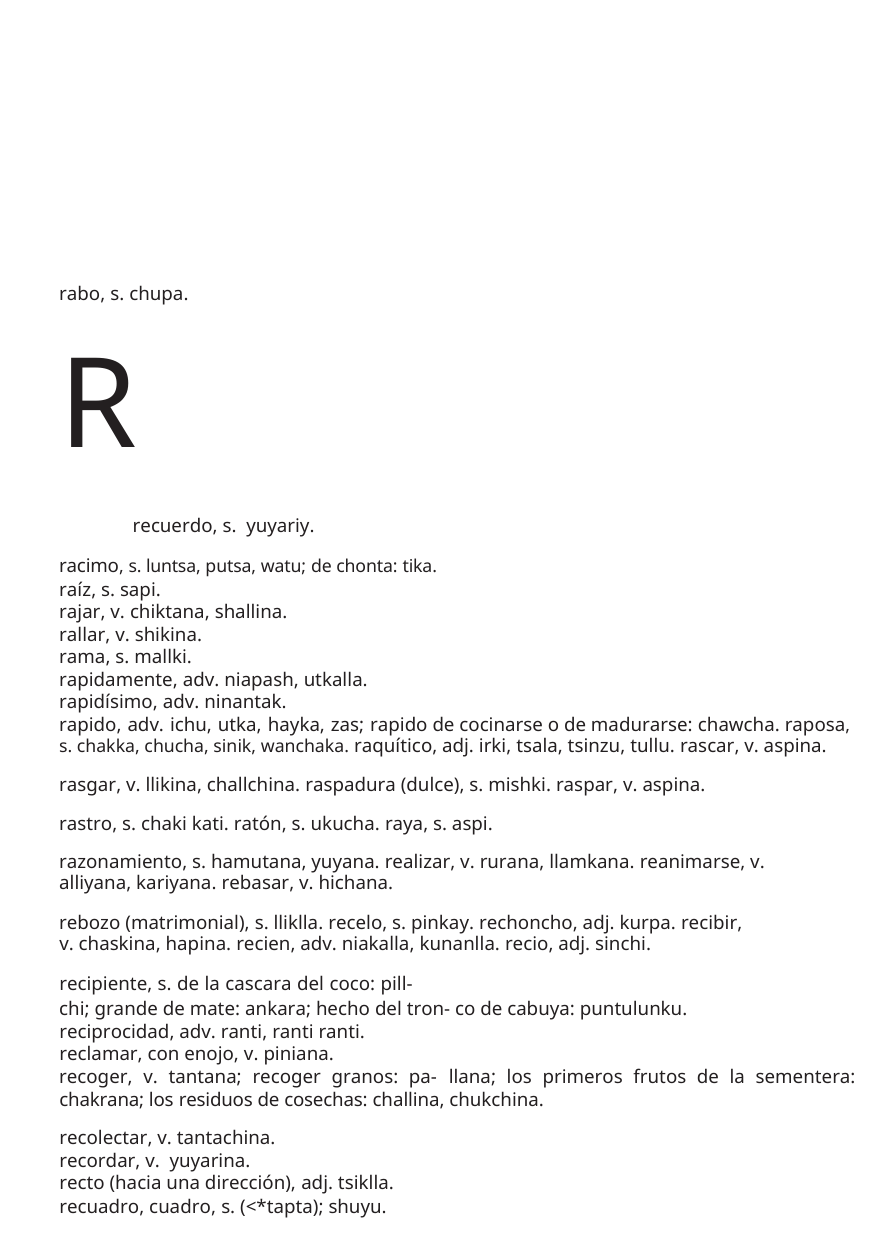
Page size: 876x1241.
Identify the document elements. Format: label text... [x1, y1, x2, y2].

text raíz, s. sapi. [59, 578, 856, 601]
text rallar, v. shikina. [59, 623, 856, 646]
text rabo, s. chupa. [59, 283, 856, 305]
text recipiente, s. de la cascara del coco: pill- [59, 972, 856, 995]
text rebozo (matrimonial), s. lliklla. recelo, s. pinkay. rechoncho, adj. kurpa. recibir, v. chaskina, hapina. recien, adv. niakalla, kunanlla. recio, adj. sinchi. [59, 912, 750, 955]
text recto (hacia una dirección), adj. tsiklla. [59, 1172, 856, 1194]
text racimo, s. luntsa, putsa, watu; de chonta: tika. [59, 553, 856, 578]
text rama, s. mallki. [59, 646, 856, 668]
text reclamar, con enojo, v. piniana. [59, 1043, 856, 1065]
text rasgar, v. llikina, challchina. raspadura (dulce), s. mishki. raspar, v. aspina. [59, 774, 747, 796]
text recuerdo, s. yuyariy. [132, 514, 856, 537]
text rajar, v. chiktana, shallina. [59, 601, 856, 623]
text R [59, 314, 856, 484]
text recuadro, cuadro, s. (<*tapta); shuyu. [59, 1194, 856, 1218]
text rapidamente, adv. niapash, utkalla. [59, 668, 856, 691]
text razonamiento, s. hamutana, yuyana. realizar, v. rurana, llamkana. reanimarse, v. alliyana, kariyana. rebasar, v. hichana. [59, 852, 821, 895]
text chi; grande de mate: ankara; hecho del tron- co de cabuya: puntulunku. [59, 995, 856, 1021]
text rastro, s. chaki kati. ratón, s. ukucha. raya, s. aspi. [59, 813, 667, 835]
text recordar, v. yuyarina. [59, 1149, 856, 1172]
text recoger, v. tantana; recoger granos: pa- llana; los primeros frutos de la sementera: chakrana; los residuos de cosechas: challina, chukchina. [59, 1066, 856, 1111]
text rapido, adv. ichu, utka, hayka, zas; rapido de cocinarse o de madurarse: chawcha. raposa, s. chakka, chucha, sinik, wanchaka. raquítico, adj. irki, tsala, tsinzu, tullu. rascar, v. aspina. [59, 713, 857, 758]
text recolectar, v. tantachina. [59, 1127, 856, 1149]
text reciprocidad, adv. ranti, ranti ranti. [59, 1021, 856, 1043]
text rapidísimo, adv. ninantak. [59, 691, 856, 713]
